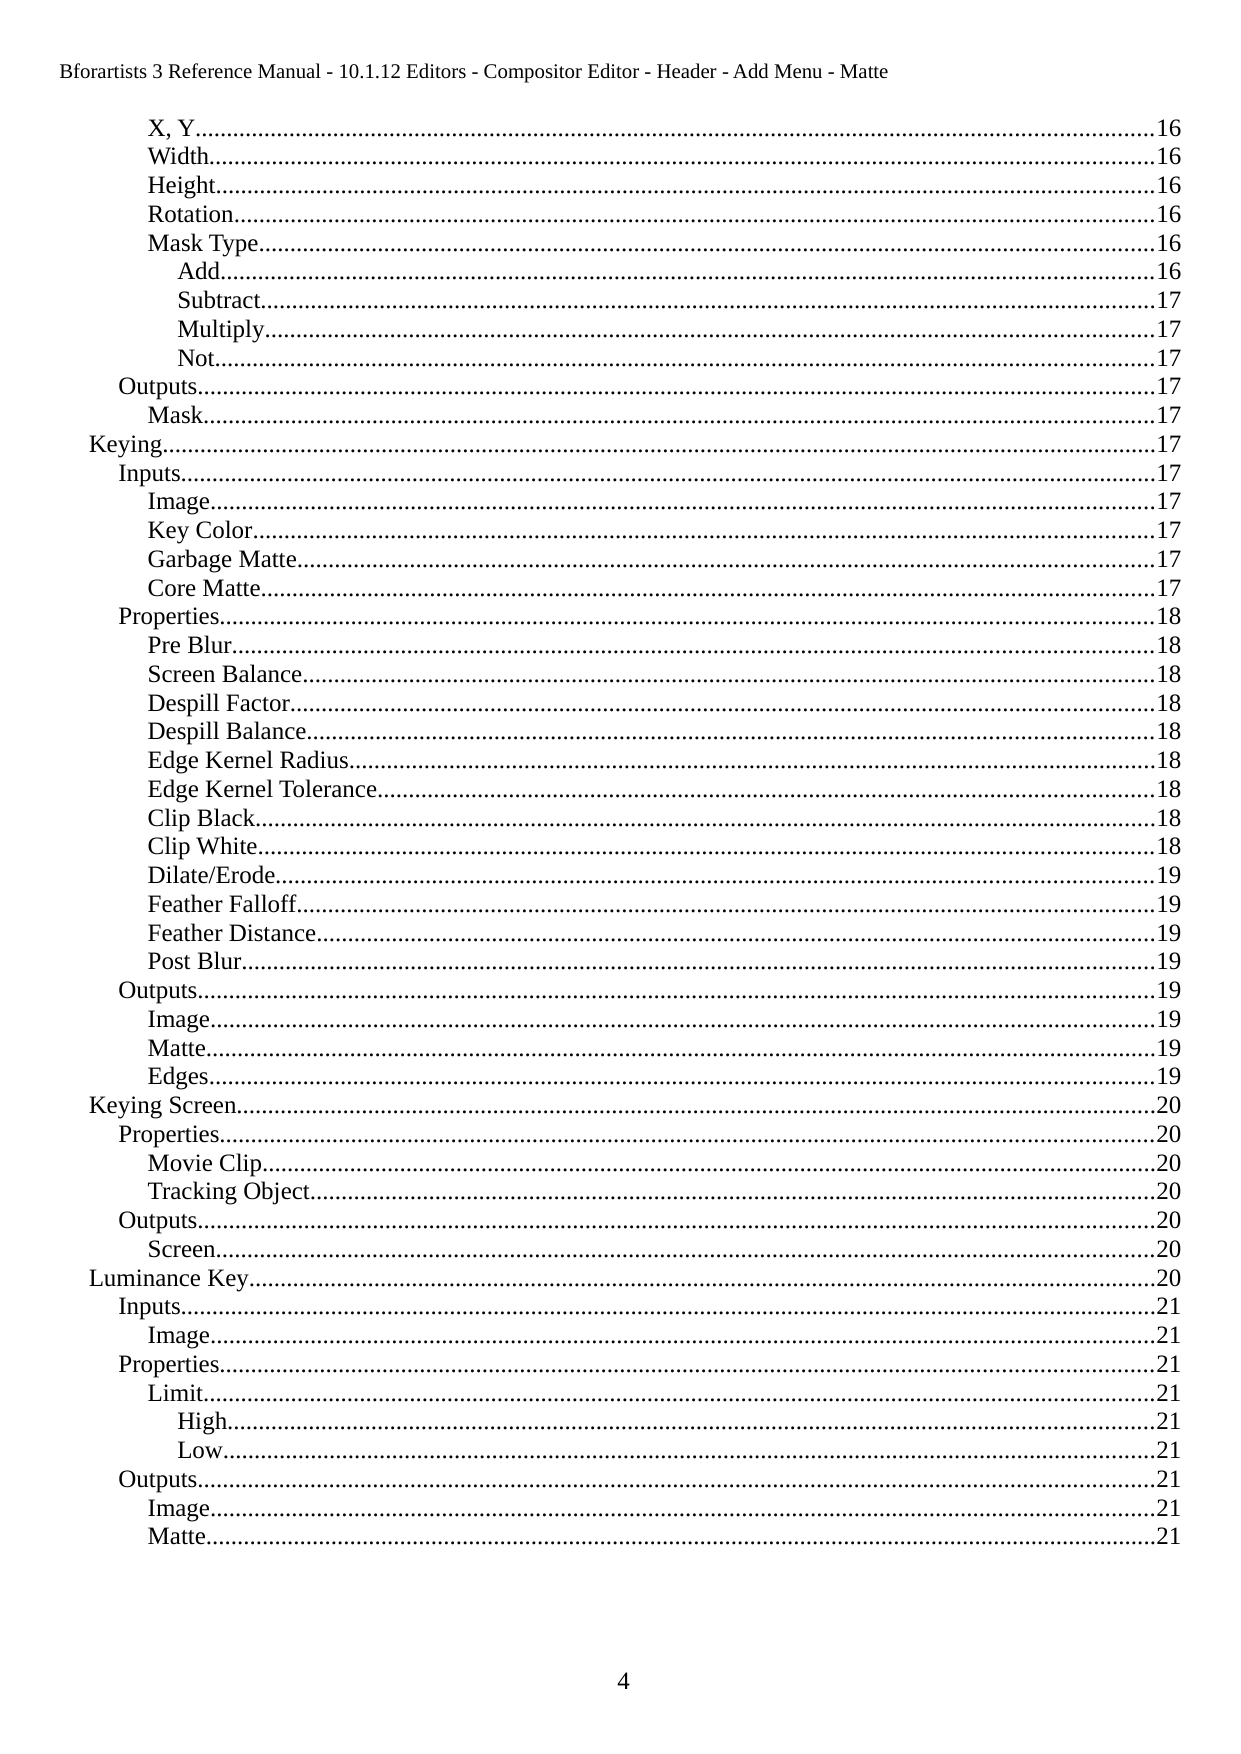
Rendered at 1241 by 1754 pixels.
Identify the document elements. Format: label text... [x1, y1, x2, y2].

text Width 16 [147, 141, 1181, 170]
text Feather Falloff 19 [147, 889, 1181, 918]
text Outputs 17 [118, 371, 1181, 400]
text Properties 21 [118, 1349, 1181, 1378]
text Tracking Object 20 [147, 1176, 1181, 1205]
text Despill Factor 18 [147, 688, 1181, 716]
text Outputs 20 [118, 1205, 1181, 1234]
text Garbage Matte 17 [147, 544, 1181, 573]
text Clip White 18 [147, 831, 1181, 860]
text Screen 20 [147, 1234, 1181, 1263]
text Key Color 17 [147, 515, 1181, 544]
text Subtract 17 [177, 285, 1181, 314]
text Properties 20 [118, 1119, 1181, 1148]
text Add 16 [177, 256, 1181, 285]
text Image 21 [147, 1320, 1181, 1349]
text Image 21 [147, 1493, 1181, 1521]
text Multiply 17 [177, 314, 1181, 343]
text Not 17 [177, 343, 1181, 371]
text Edges 19 [147, 1061, 1181, 1090]
text Height 16 [147, 170, 1181, 199]
text Mask Type 16 [147, 228, 1181, 256]
text Matte 21 [147, 1521, 1181, 1550]
text Image 17 [147, 486, 1181, 515]
text Luminance Key 20 [88, 1263, 1181, 1291]
text Inputs 17 [118, 458, 1181, 486]
text Clip Black 18 [147, 803, 1181, 831]
text X, Y 16 [147, 113, 1181, 141]
text High 21 [177, 1406, 1181, 1435]
text Low 21 [177, 1435, 1181, 1464]
text Edge Kernel Radius 18 [147, 745, 1181, 774]
text Edge Kernel Tolerance 18 [147, 774, 1181, 803]
text Post Blur 19 [147, 946, 1181, 975]
text Dilate/Erode 19 [147, 860, 1181, 889]
text Image 19 [147, 1004, 1181, 1033]
text Movie Clip 20 [147, 1148, 1181, 1176]
text Outputs 21 [118, 1464, 1181, 1493]
text Screen Balance 18 [147, 659, 1181, 688]
text Matte 19 [147, 1033, 1181, 1061]
text Keying 17 [88, 429, 1181, 458]
text Outputs 19 [118, 975, 1181, 1004]
text Properties 18 [118, 601, 1181, 630]
text Core Matte 17 [147, 573, 1181, 601]
text Feather Distance 19 [147, 918, 1181, 946]
text Inputs 21 [118, 1291, 1181, 1320]
text Keying Screen 20 [88, 1090, 1181, 1119]
text Mask 17 [147, 400, 1181, 429]
text Pre Blur 18 [147, 630, 1181, 659]
text Despill Balance 18 [147, 716, 1181, 745]
text Limit 21 [147, 1378, 1181, 1406]
text Rotation 16 [147, 199, 1181, 228]
